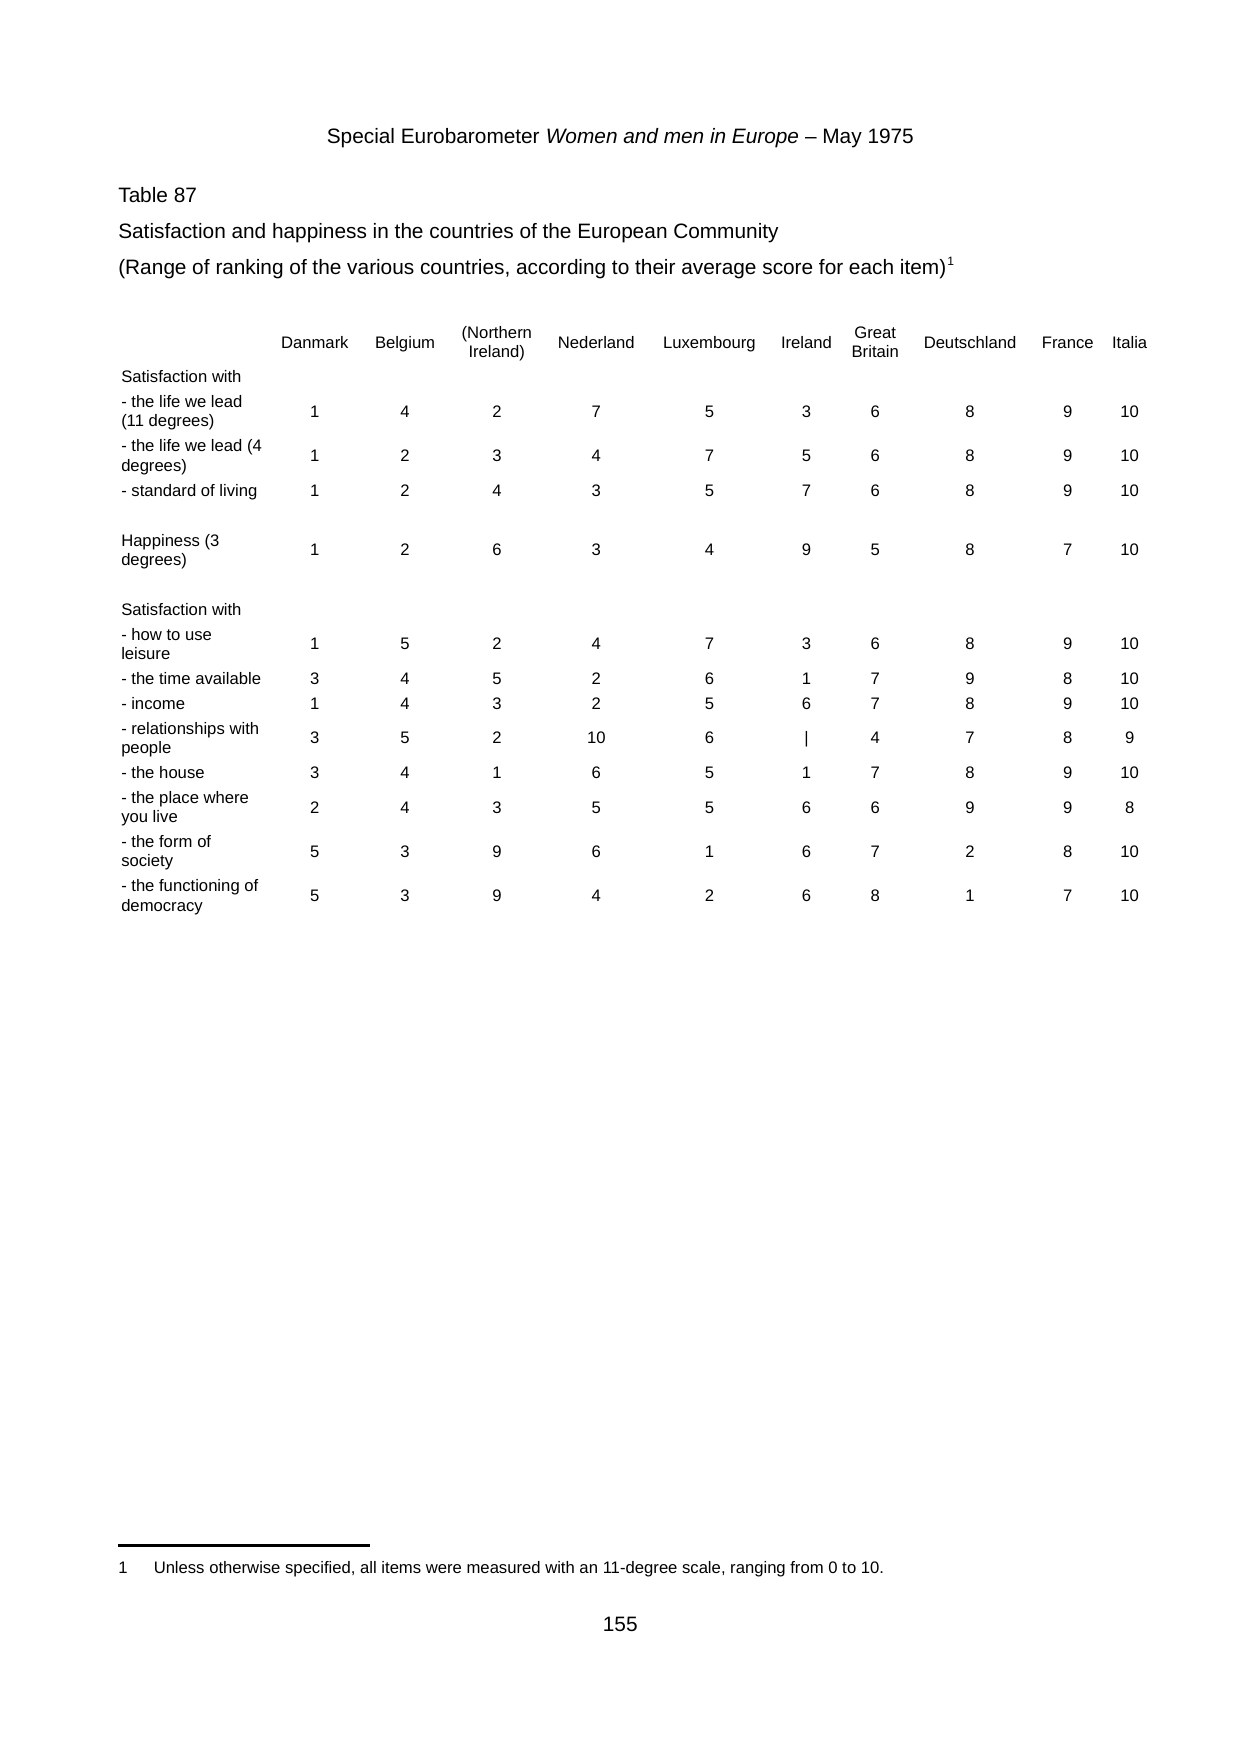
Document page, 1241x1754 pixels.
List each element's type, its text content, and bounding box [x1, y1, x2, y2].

table_cell 3 [449, 785, 544, 829]
table_header Great Britain [842, 320, 908, 364]
table_header Danmark [268, 320, 361, 364]
table_cell 8 [1031, 716, 1104, 760]
table_cell 3 [268, 716, 361, 760]
table_header Ireland [771, 320, 842, 364]
table_cell 1 [908, 873, 1031, 917]
table_cell 2 [449, 622, 544, 666]
table_cell 4 [361, 389, 449, 433]
table_cell 1 [268, 691, 361, 716]
table_cell [361, 572, 449, 597]
table_cell 10 [1104, 873, 1155, 917]
table_cell - income [118, 691, 268, 716]
table_cell 4 [544, 622, 648, 666]
table_cell 1 [268, 389, 361, 433]
table_cell 10 [1104, 622, 1155, 666]
table_cell 6 [648, 716, 771, 760]
table_cell [648, 503, 771, 527]
table_cell 4 [449, 478, 544, 502]
table_cell 10 [1104, 760, 1155, 785]
table_cell 3 [268, 760, 361, 785]
table_cell [449, 503, 544, 527]
table_cell 6 [648, 666, 771, 691]
table_cell 7 [1031, 873, 1104, 917]
table_cell 1 [268, 478, 361, 502]
table_cell 5 [449, 666, 544, 691]
table_cell 3 [449, 691, 544, 716]
table_cell 4 [361, 666, 449, 691]
table_cell 6 [771, 785, 842, 829]
table_cell [908, 503, 1031, 527]
table_cell 5 [648, 760, 771, 785]
table_cell 5 [648, 478, 771, 502]
table_cell 7 [842, 760, 908, 785]
table_cell 8 [1031, 666, 1104, 691]
table_cell - the life we lead (4 degrees) [118, 433, 268, 477]
table_cell [908, 364, 1031, 389]
table_cell [268, 597, 361, 622]
table_header Belgium [361, 320, 449, 364]
table_cell 10 [1104, 389, 1155, 433]
table_cell [648, 572, 771, 597]
table_cell 8 [908, 433, 1031, 477]
table_cell 8 [1031, 829, 1104, 873]
table_cell 1 [268, 528, 361, 572]
table_cell 8 [908, 528, 1031, 572]
table_cell 7 [842, 666, 908, 691]
table_cell 3 [361, 829, 449, 873]
table_cell 2 [449, 716, 544, 760]
table_cell [648, 597, 771, 622]
table_cell 10 [1104, 691, 1155, 716]
table_cell 4 [544, 873, 648, 917]
table_cell Happiness (3 degrees) [118, 528, 268, 572]
table_cell 2 [908, 829, 1031, 873]
table_cell - standard of living [118, 478, 268, 502]
table_cell [1104, 597, 1155, 622]
table_header France [1031, 320, 1104, 364]
table_cell Satisfaction with [118, 364, 268, 389]
table_header Nederland [544, 320, 648, 364]
table_cell 5 [268, 873, 361, 917]
table_cell - relationships with people [118, 716, 268, 760]
table_cell [1031, 597, 1104, 622]
table_cell 2 [449, 389, 544, 433]
table_cell [118, 572, 268, 597]
table_cell 6 [544, 829, 648, 873]
table_cell 1 [648, 829, 771, 873]
table_cell - the house [118, 760, 268, 785]
table_cell [771, 572, 842, 597]
table_cell 6 [842, 622, 908, 666]
table_cell 9 [1031, 622, 1104, 666]
table_cell [1031, 572, 1104, 597]
table_cell [118, 503, 268, 527]
table_cell 2 [361, 433, 449, 477]
table_cell 10 [1104, 478, 1155, 502]
table_cell [771, 597, 842, 622]
table_cell 5 [544, 785, 648, 829]
table_cell [908, 572, 1031, 597]
table_cell 4 [361, 760, 449, 785]
table_cell [544, 503, 648, 527]
table_cell [361, 364, 449, 389]
table_cell 10 [1104, 528, 1155, 572]
table_cell 4 [361, 691, 449, 716]
text Table 87 [118, 183, 1122, 207]
table_cell 7 [908, 716, 1031, 760]
table_cell | [771, 716, 842, 760]
table_cell - the functioning of democracy [118, 873, 268, 917]
table_cell 7 [648, 433, 771, 477]
table_cell 8 [908, 622, 1031, 666]
text Satisfaction and happiness in the countries of the European Community [118, 219, 1122, 243]
table_cell - the time available [118, 666, 268, 691]
table_cell 10 [1104, 829, 1155, 873]
table_cell 6 [842, 389, 908, 433]
table_cell 4 [648, 528, 771, 572]
table_cell [1104, 364, 1155, 389]
table_cell [842, 572, 908, 597]
table_cell [544, 572, 648, 597]
table_cell 4 [544, 433, 648, 477]
table_cell 9 [908, 785, 1031, 829]
table_cell 9 [1031, 389, 1104, 433]
table_cell 6 [771, 691, 842, 716]
table_cell - the place where you live [118, 785, 268, 829]
table_cell 9 [1031, 691, 1104, 716]
table_cell 2 [268, 785, 361, 829]
table_cell 8 [908, 760, 1031, 785]
table_cell [842, 364, 908, 389]
table_cell [361, 503, 449, 527]
table_cell [544, 597, 648, 622]
table_cell 5 [361, 716, 449, 760]
table_cell [771, 503, 842, 527]
table_cell 7 [771, 478, 842, 502]
table_cell 2 [361, 528, 449, 572]
table_cell [842, 597, 908, 622]
table_cell 9 [771, 528, 842, 572]
table_header [118, 320, 268, 364]
table_cell [449, 597, 544, 622]
table_cell 10 [1104, 433, 1155, 477]
table_cell 7 [648, 622, 771, 666]
table_cell 5 [648, 785, 771, 829]
table_cell 5 [648, 691, 771, 716]
table_cell 9 [908, 666, 1031, 691]
table_cell 8 [908, 691, 1031, 716]
table_cell 8 [908, 389, 1031, 433]
table_cell 5 [842, 528, 908, 572]
table_cell [771, 364, 842, 389]
table_cell 4 [361, 785, 449, 829]
table_cell 5 [268, 829, 361, 873]
table_cell 7 [842, 829, 908, 873]
table_cell 7 [1031, 528, 1104, 572]
table_cell [544, 364, 648, 389]
table_cell 6 [544, 760, 648, 785]
table_cell 10 [544, 716, 648, 760]
table_cell 6 [842, 478, 908, 502]
text Unless otherwise specified, all items were measured with an 11-degree scale, ranging from 0 to 10. [118, 1557, 1122, 1577]
table_cell 1 [268, 622, 361, 666]
table_cell 1 [449, 760, 544, 785]
table_header (Northern Ireland) [449, 320, 544, 364]
table_cell [648, 364, 771, 389]
table_header Deutschland [908, 320, 1031, 364]
table_cell 9 [1031, 760, 1104, 785]
table_cell [449, 364, 544, 389]
table_cell 2 [544, 666, 648, 691]
table_cell Satisfaction with [118, 597, 268, 622]
table_cell 9 [1031, 785, 1104, 829]
table_cell 9 [449, 873, 544, 917]
table_cell 7 [544, 389, 648, 433]
table_cell - the life we lead (11 degrees) [118, 389, 268, 433]
table_cell 9 [1104, 716, 1155, 760]
table_cell 3 [361, 873, 449, 917]
table_cell 8 [1104, 785, 1155, 829]
table_header Italia [1104, 320, 1155, 364]
table_cell 8 [908, 478, 1031, 502]
table_cell - how to use leisure [118, 622, 268, 666]
table_cell 3 [771, 389, 842, 433]
table_cell 6 [771, 829, 842, 873]
table_cell [1031, 364, 1104, 389]
table_cell [268, 503, 361, 527]
table_cell [361, 597, 449, 622]
table_cell 3 [449, 433, 544, 477]
table_cell 8 [842, 873, 908, 917]
table_cell 3 [544, 528, 648, 572]
table_cell 9 [449, 829, 544, 873]
table_cell [842, 503, 908, 527]
table_cell [449, 572, 544, 597]
table_cell 5 [361, 622, 449, 666]
table_header Luxembourg [648, 320, 771, 364]
table_cell 2 [544, 691, 648, 716]
table_cell 5 [771, 433, 842, 477]
table_cell [1104, 572, 1155, 597]
table_cell [268, 572, 361, 597]
table_cell 1 [771, 666, 842, 691]
table_cell 6 [842, 785, 908, 829]
table_cell 6 [771, 873, 842, 917]
table_cell 2 [361, 478, 449, 502]
text (Range of ranking of the various countries, according to their average score for each item) [118, 254, 1122, 278]
table_cell 9 [1031, 433, 1104, 477]
table_cell 10 [1104, 666, 1155, 691]
table_cell 1 [268, 433, 361, 477]
table_cell 3 [268, 666, 361, 691]
table_cell 2 [648, 873, 771, 917]
table_cell [1104, 503, 1155, 527]
table_cell 6 [842, 433, 908, 477]
table_cell 9 [1031, 478, 1104, 502]
table_cell [1031, 503, 1104, 527]
table_cell 6 [449, 528, 544, 572]
table_cell - the form of society [118, 829, 268, 873]
table_cell [908, 597, 1031, 622]
table_cell 3 [544, 478, 648, 502]
table_cell 5 [648, 389, 771, 433]
table_cell 3 [771, 622, 842, 666]
table_cell 7 [842, 691, 908, 716]
table_cell [268, 364, 361, 389]
table_cell 1 [771, 760, 842, 785]
table_cell 4 [842, 716, 908, 760]
